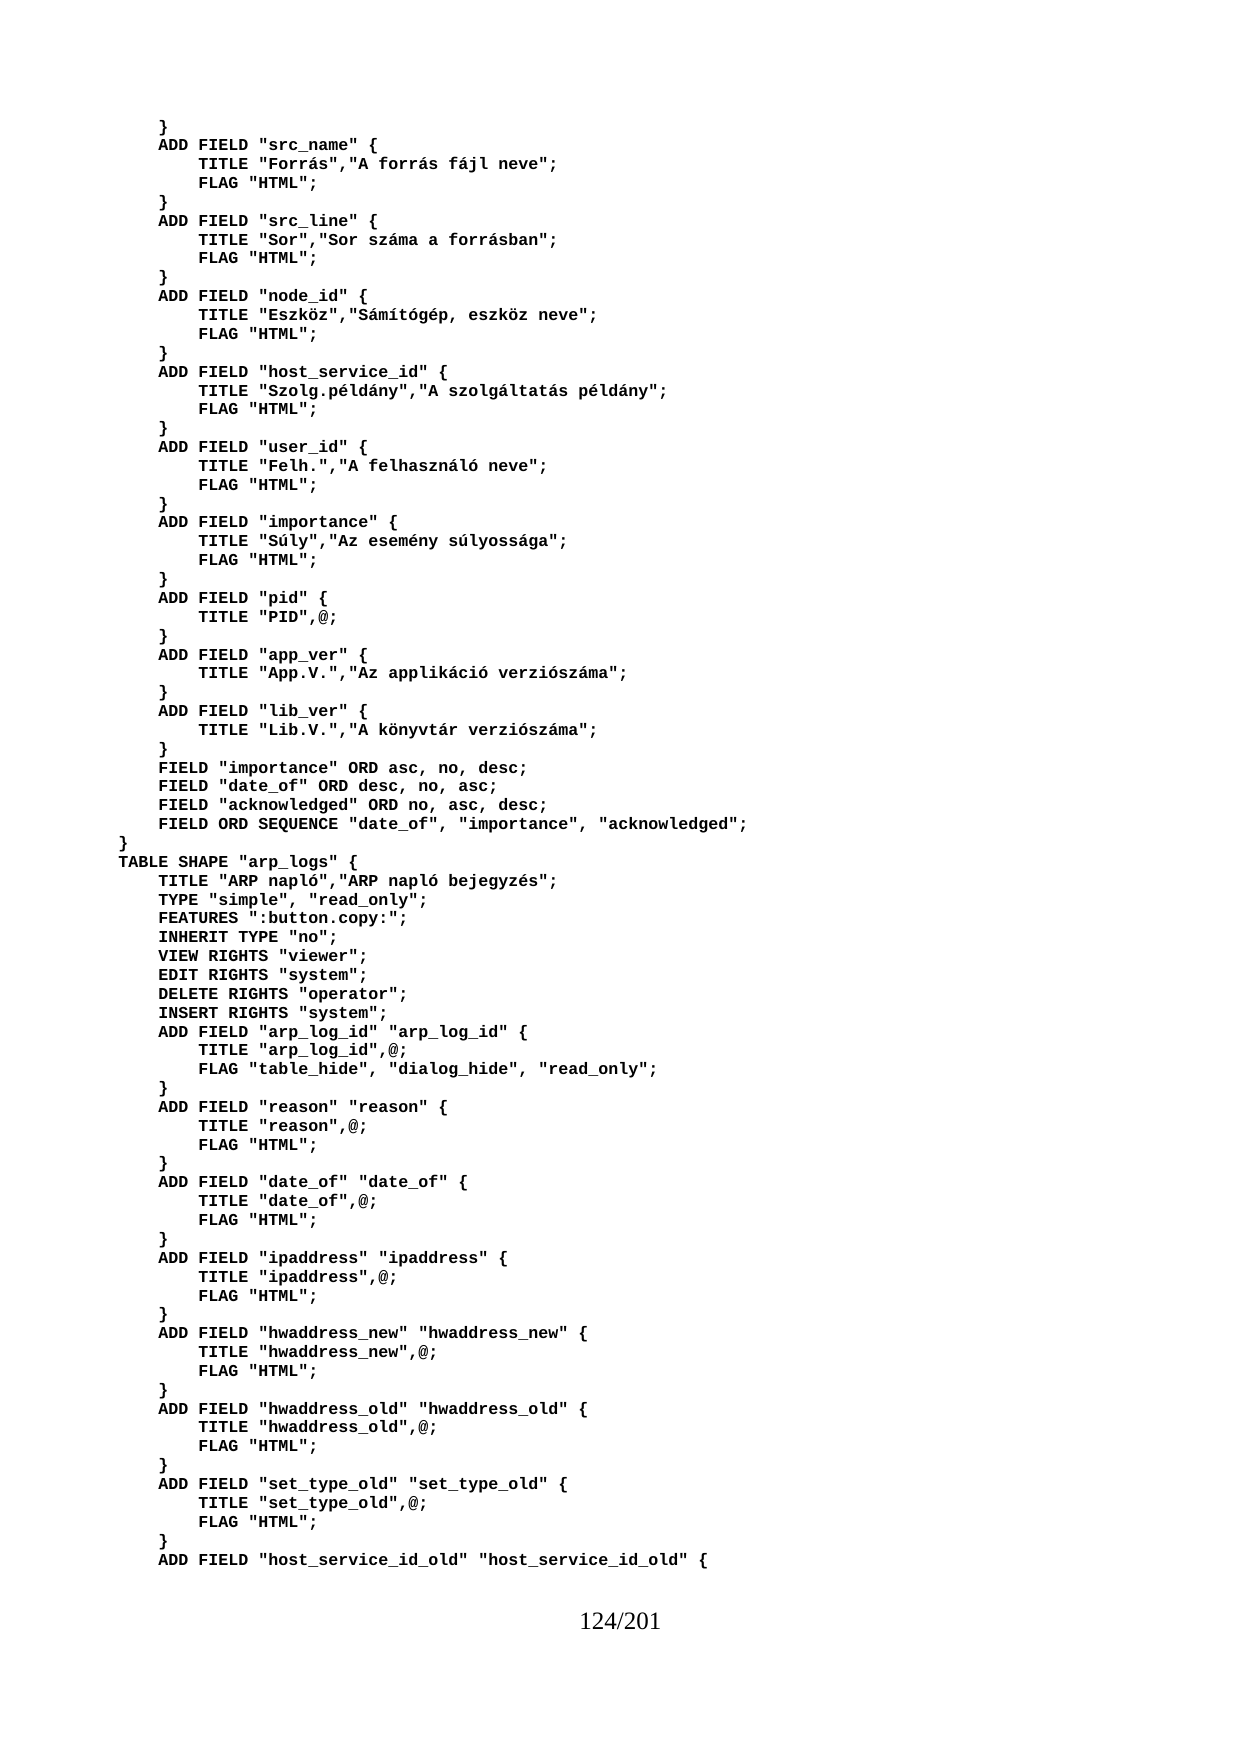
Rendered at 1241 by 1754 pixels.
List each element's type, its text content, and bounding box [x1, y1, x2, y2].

text TITLE "Forrás","A forrás fájl neve"; [118, 156, 1122, 175]
text } [118, 1231, 1122, 1249]
text ADD FIELD "node_id" { [118, 288, 1122, 307]
text } [118, 627, 1122, 646]
text FLAG "HTML"; [118, 1438, 1122, 1457]
text } [118, 1532, 1122, 1551]
text ADD FIELD "src_line" { [118, 212, 1122, 231]
text FLAG "table_hide", "dialog_hide", "read_only"; [118, 1061, 1122, 1080]
text DELETE RIGHTS "operator"; [118, 985, 1122, 1004]
text ADD FIELD "importance" { [118, 514, 1122, 533]
text FLAG "HTML"; [118, 476, 1122, 495]
text } [118, 1080, 1122, 1098]
text TITLE "hwaddress_new",@; [118, 1344, 1122, 1362]
text ADD FIELD "pid" { [118, 589, 1122, 608]
text ADD FIELD "host_service_id" { [118, 363, 1122, 382]
text } [118, 118, 1122, 137]
text FLAG "HTML"; [118, 250, 1122, 269]
text FIELD "date_of" ORD desc, no, asc; [118, 778, 1122, 797]
text TITLE "arp_log_id",@; [118, 1042, 1122, 1061]
text FLAG "HTML"; [118, 1212, 1122, 1231]
text } [118, 193, 1122, 212]
text ADD FIELD "hwaddress_new" "hwaddress_new" { [118, 1325, 1122, 1344]
text ADD FIELD "date_of" "date_of" { [118, 1174, 1122, 1193]
text INSERT RIGHTS "system"; [118, 1004, 1122, 1023]
text FLAG "HTML"; [118, 326, 1122, 344]
text } [118, 1457, 1122, 1476]
text FIELD "acknowledged" ORD no, asc, desc; [118, 797, 1122, 816]
text ADD FIELD "lib_ver" { [118, 703, 1122, 721]
text TITLE "reason",@; [118, 1117, 1122, 1136]
text } [118, 344, 1122, 363]
text ADD FIELD "src_name" { [118, 137, 1122, 156]
text TITLE "Felh.","A felhasználó neve"; [118, 457, 1122, 476]
text } [118, 1155, 1122, 1174]
text ADD FIELD "arp_log_id" "arp_log_id" { [118, 1023, 1122, 1042]
text TITLE "Eszköz","Sámítógép, eszköz neve"; [118, 307, 1122, 326]
text FIELD "importance" ORD asc, no, desc; [118, 759, 1122, 778]
text } [118, 571, 1122, 589]
text TABLE SHAPE "arp_logs" { [118, 853, 1122, 872]
text ADD FIELD "reason" "reason" { [118, 1098, 1122, 1117]
text } [118, 1381, 1122, 1400]
text INHERIT TYPE "no"; [118, 929, 1122, 948]
text VIEW RIGHTS "viewer"; [118, 948, 1122, 967]
text ADD FIELD "set_type_old" "set_type_old" { [118, 1476, 1122, 1494]
text FLAG "HTML"; [118, 552, 1122, 571]
text } [118, 269, 1122, 288]
text TITLE "Lib.V.","A könyvtár verziószáma"; [118, 721, 1122, 740]
text FLAG "HTML"; [118, 1136, 1122, 1155]
text } [118, 495, 1122, 514]
text EDIT RIGHTS "system"; [118, 967, 1122, 985]
text FLAG "HTML"; [118, 175, 1122, 193]
text } [118, 1306, 1122, 1325]
text TITLE "App.V.","Az applikáció verziószáma"; [118, 665, 1122, 684]
text TITLE "Súly","Az esemény súlyossága"; [118, 533, 1122, 552]
text ADD FIELD "ipaddress" "ipaddress" { [118, 1249, 1122, 1268]
text } [118, 420, 1122, 439]
text FLAG "HTML"; [118, 1362, 1122, 1381]
text FLAG "HTML"; [118, 1287, 1122, 1306]
text TITLE "PID",@; [118, 608, 1122, 627]
text TITLE "Sor","Sor száma a forrásban"; [118, 231, 1122, 250]
text TITLE "ARP napló","ARP napló bejegyzés"; [118, 872, 1122, 891]
text ADD FIELD "app_ver" { [118, 646, 1122, 665]
text TITLE "date_of",@; [118, 1193, 1122, 1212]
text ADD FIELD "user_id" { [118, 439, 1122, 457]
text } [118, 834, 1122, 853]
text TYPE "simple", "read_only"; [118, 891, 1122, 910]
text ADD FIELD "host_service_id_old" "host_service_id_old" { [118, 1551, 1122, 1570]
text TITLE "hwaddress_old",@; [118, 1419, 1122, 1438]
text TITLE "set_type_old",@; [118, 1494, 1122, 1513]
text TITLE "ipaddress",@; [118, 1268, 1122, 1287]
text } [118, 684, 1122, 703]
text } [118, 740, 1122, 759]
text FIELD ORD SEQUENCE "date_of", "importance", "acknowledged"; [118, 816, 1122, 834]
text ADD FIELD "hwaddress_old" "hwaddress_old" { [118, 1400, 1122, 1419]
text FLAG "HTML"; [118, 1513, 1122, 1532]
text TITLE "Szolg.példány","A szolgáltatás példány"; [118, 382, 1122, 401]
text FLAG "HTML"; [118, 401, 1122, 420]
text FEATURES ":button.copy:"; [118, 910, 1122, 929]
